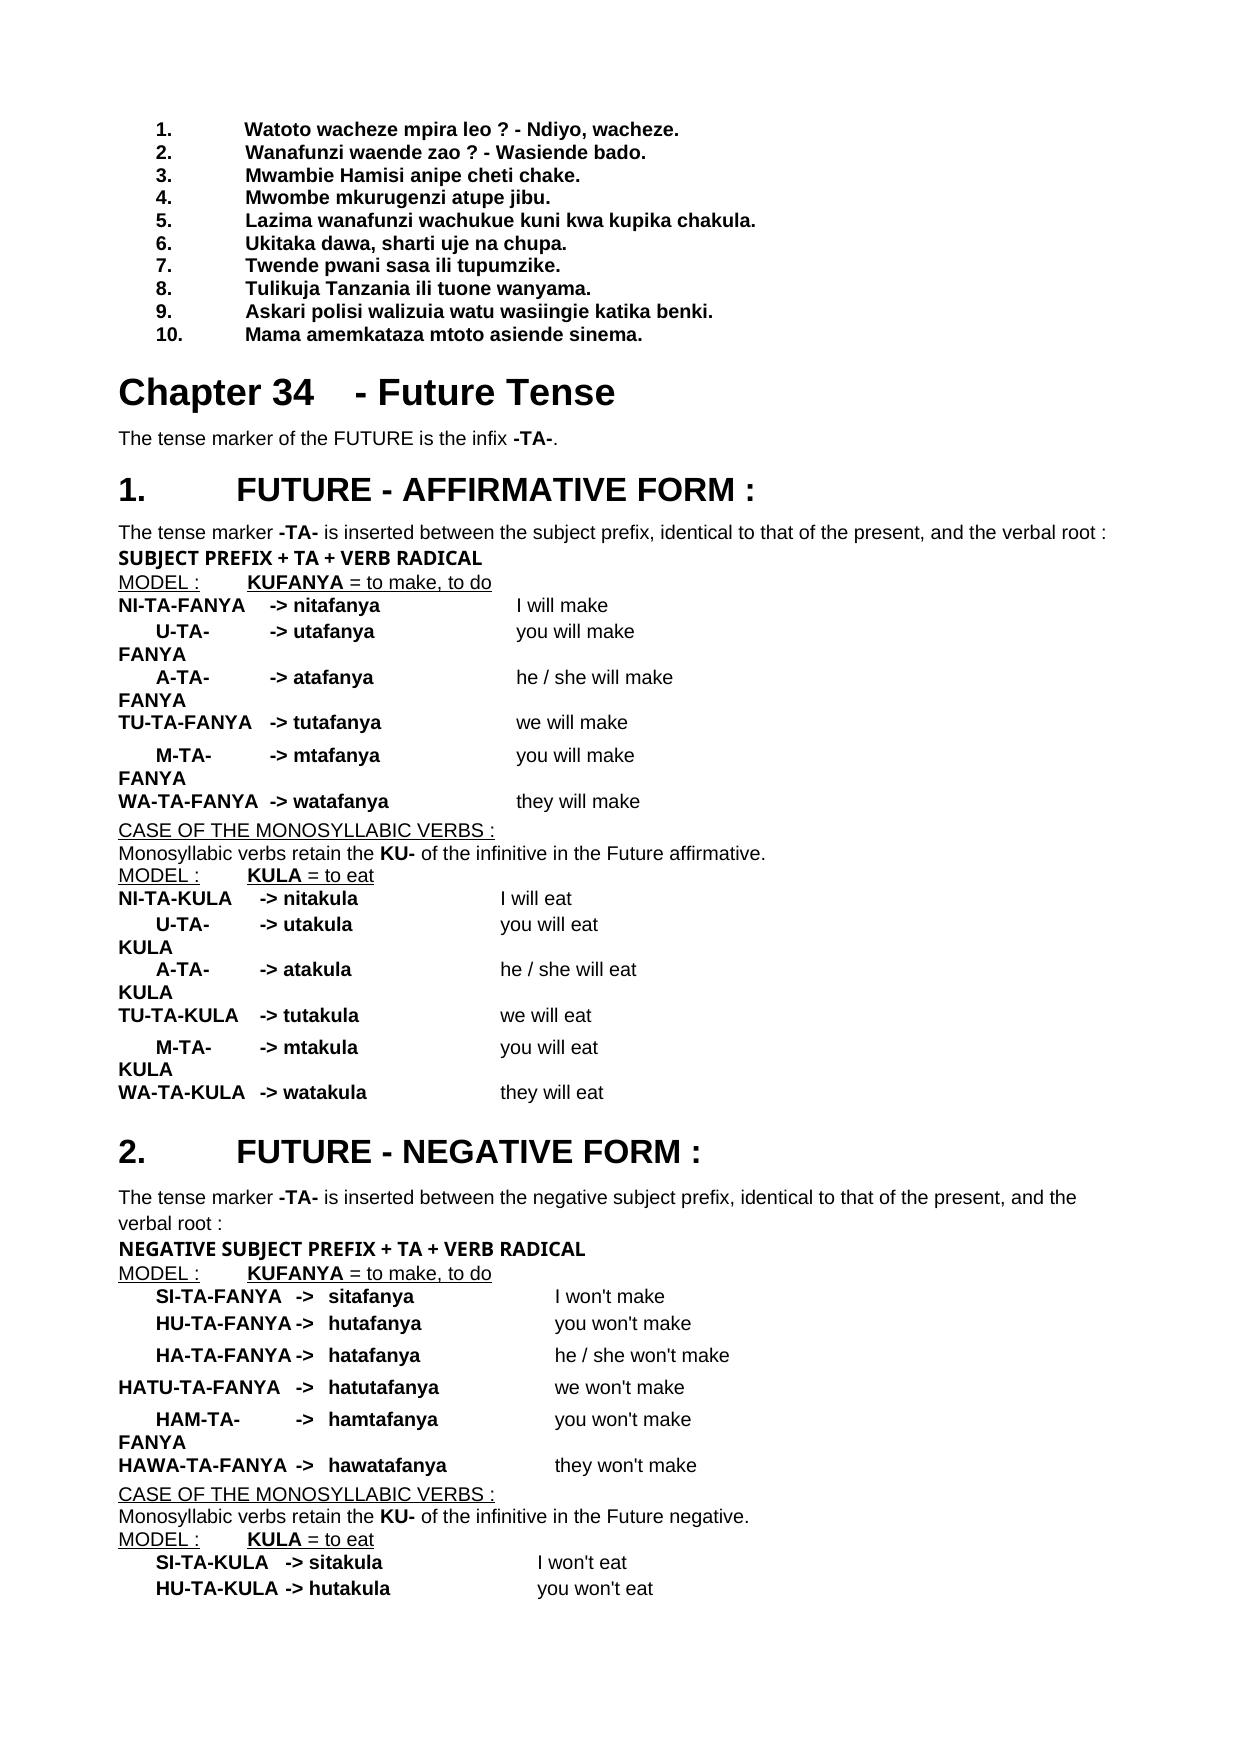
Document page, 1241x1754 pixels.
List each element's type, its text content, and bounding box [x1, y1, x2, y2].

table_cell HU-TA-KULA [118, 1577, 285, 1609]
table_cell -> mtafanya [270, 744, 478, 790]
text SUBJECT PREFIX + TA + VERB RADICAL [118, 544, 1122, 571]
table_cell -> [296, 1376, 328, 1408]
text Monosyllabic verbs retain the KU- of the infinitive in the Future affirmative. [118, 841, 1122, 864]
table_cell -> tutafanya [270, 711, 478, 744]
table_header NI-TA-KULA [118, 887, 259, 913]
table_header -> sitakula [285, 1551, 499, 1577]
table_header I won't make [517, 1285, 762, 1312]
table_cell you will eat [463, 1036, 686, 1081]
table_cell A-TA-KULA [118, 958, 259, 1004]
table_cell TU-TA-FANYA [118, 711, 269, 744]
text MODEL : KULA = to eat [118, 864, 1122, 887]
table_cell -> tutakula [260, 1004, 463, 1036]
list Twende pwani sasa ili tupumzike. [172, 254, 1122, 277]
table_header SI-TA-FANYA [118, 1285, 296, 1312]
list Watoto wacheze mpira leo ? - Ndiyo, wacheze. [172, 118, 1122, 141]
table_cell we will eat [463, 1004, 686, 1036]
list Mama amemkataza mtoto asiende sinema. [118, 322, 1122, 345]
table_cell WA-TA-KULA [118, 1081, 259, 1111]
table_cell HA-TA-FANYA [118, 1344, 296, 1376]
table_cell he / she will eat [463, 958, 686, 1004]
table_cell he / she won't make [517, 1344, 762, 1376]
table_cell -> watakula [260, 1081, 463, 1111]
table_cell -> utakula [260, 913, 463, 958]
table_cell HU-TA-FANYA [118, 1312, 296, 1344]
table_cell we will make [479, 711, 717, 744]
table_cell -> mtakula [260, 1036, 463, 1081]
table_header sitafanya [328, 1285, 517, 1312]
table_header I will make [479, 594, 717, 620]
text MODEL : KUFANYA = to make, to do [118, 571, 1122, 593]
table_cell M-TA-KULA [118, 1036, 259, 1081]
list Lazima wanafunzi wachukue kuni kwa kupika chakula. [172, 209, 1122, 232]
table_cell HATU-TA-FANYA [118, 1376, 296, 1408]
list Mwombe mkurugenzi atupe jibu. [172, 186, 1122, 209]
table_cell hatutafanya [328, 1376, 517, 1408]
table_header I won't eat [500, 1551, 730, 1577]
text The tense marker -TA- is inserted between the subject prefix, identical to that of the present, and the verbal root : [118, 521, 1122, 544]
table_cell you won't make [517, 1408, 762, 1453]
text CASE OF THE MONOSYLLABIC VERBS : [118, 819, 1122, 841]
table_cell you won't make [517, 1312, 762, 1344]
table_cell -> [296, 1312, 328, 1344]
list Tulikuja Tanzania ili tuone wanyama. [172, 277, 1122, 300]
text MODEL : KULA = to eat [118, 1528, 1122, 1551]
text MODEL : KUFANYA = to make, to do [118, 1262, 1122, 1284]
table_cell -> [296, 1408, 328, 1453]
subtitle Chapter 34 - Future Tense [118, 370, 1122, 414]
text NEGATIVE SUBJECT PREFIX + TA + VERB RADICAL [118, 1235, 1122, 1262]
table_cell U-TA-KULA [118, 913, 259, 958]
table_cell he / she will make [479, 666, 717, 711]
text CASE OF THE MONOSYLLABIC VERBS : [118, 1482, 1122, 1505]
table_cell WA-TA-FANYA [118, 790, 269, 819]
list Mwambie Hamisi anipe cheti chake. [118, 163, 1122, 186]
list [118, 254, 156, 277]
table_cell you will eat [463, 913, 686, 958]
table_cell -> hutakula [285, 1577, 499, 1609]
list [118, 277, 156, 300]
table_cell A-TA-FANYA [118, 666, 269, 711]
subtitle 1. FUTURE - AFFIRMATIVE FORM : [118, 470, 1122, 508]
table_cell you will make [479, 620, 717, 666]
table_cell -> [296, 1454, 328, 1482]
subtitle 2. FUTURE - NEGATIVE FORM : [118, 1132, 1122, 1171]
table_cell hatafanya [328, 1344, 517, 1376]
table_cell -> watafanya [270, 790, 478, 819]
table_cell HAWA-TA-FANYA [118, 1454, 296, 1482]
table_cell -> [296, 1344, 328, 1376]
table_header SI-TA-KULA [118, 1551, 285, 1577]
list Wanafunzi waende zao ? - Wasiende bado. [172, 141, 1122, 163]
table_cell hutafanya [328, 1312, 517, 1344]
table_cell hawatafanya [328, 1454, 517, 1482]
table_header -> nitafanya [270, 594, 478, 620]
table_cell you won't eat [500, 1577, 730, 1609]
table_cell TU-TA-KULA [118, 1004, 259, 1036]
list [118, 141, 156, 163]
table_cell -> utafanya [270, 620, 478, 666]
list Ukitaka dawa, sharti uje na chupa. [172, 232, 1122, 254]
table_header -> nitakula [260, 887, 463, 913]
list [118, 186, 156, 209]
table_cell we won't make [517, 1376, 762, 1408]
text The tense marker -TA- is inserted between the negative subject prefix, identical to that of the present, and the verbal root : [118, 1183, 1122, 1235]
table_cell M-TA-FANYA [118, 744, 269, 790]
text Monosyllabic verbs retain the KU- of the infinitive in the Future negative. [118, 1505, 1122, 1528]
table_cell -> atakula [260, 958, 463, 1004]
table_cell U-TA-FANYA [118, 620, 269, 666]
table_cell you will make [479, 744, 717, 790]
table_cell HAM-TA-FANYA [118, 1408, 296, 1453]
table_header NI-TA-FANYA [118, 594, 269, 620]
table_cell -> atafanya [270, 666, 478, 711]
table_header I will eat [463, 887, 686, 913]
list [118, 232, 156, 254]
table_cell they won't make [517, 1454, 762, 1482]
text The tense marker of the FUTURE is the infix -TA-. [118, 426, 1122, 449]
table_cell they will eat [463, 1081, 686, 1111]
table_cell they will make [479, 790, 717, 819]
table_cell hamtafanya [328, 1408, 517, 1453]
list Askari polisi walizuia watu wasiingie katika benki. [172, 300, 1122, 322]
table_header -> [296, 1285, 328, 1312]
